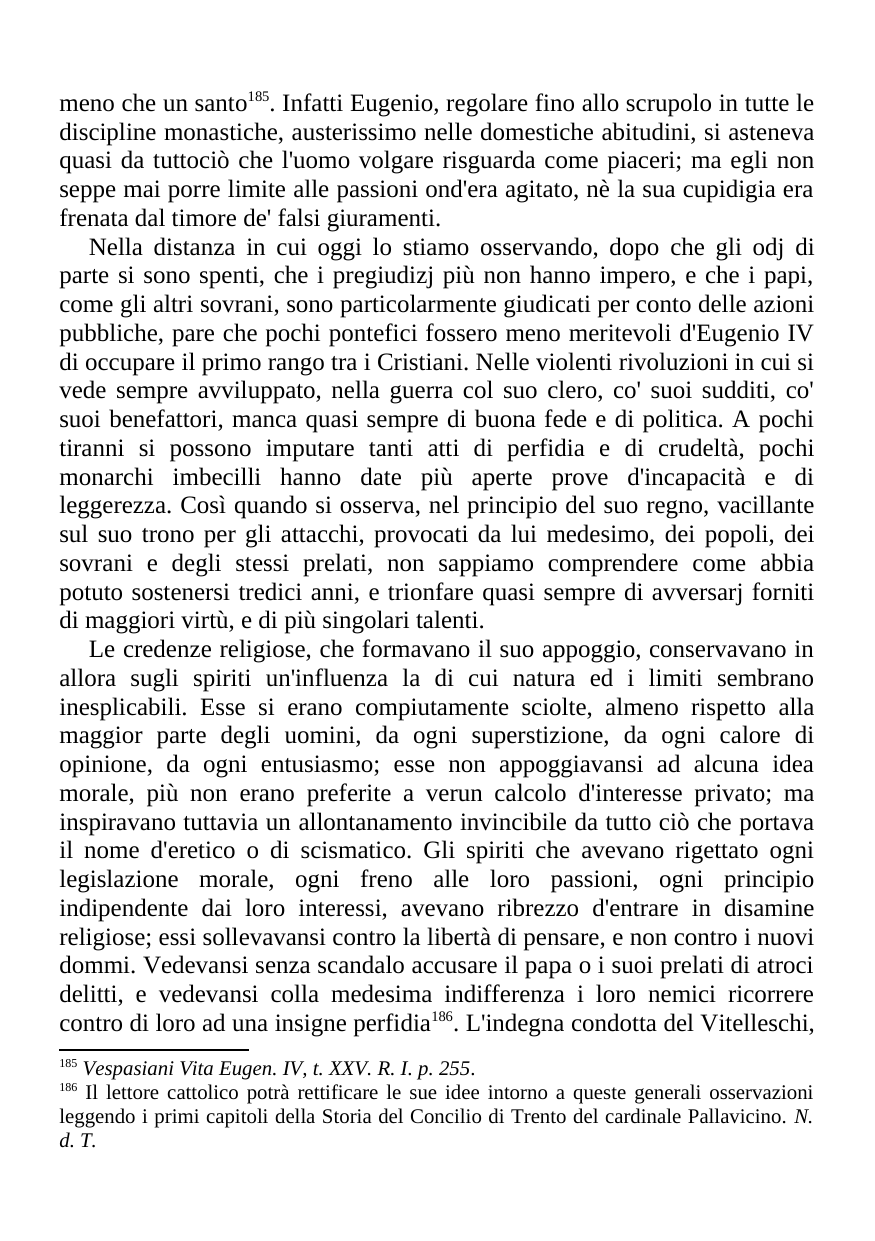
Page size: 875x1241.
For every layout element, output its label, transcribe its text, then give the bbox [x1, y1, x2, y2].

text meno che un santo. Infatti Eugenio, regolare fino allo scrupolo in tutte le discipline monastiche, austerissimo nelle domestiche abitudini, si asteneva quasi da tuttociò che l'uomo volgare risguarda come piaceri; ma egli non seppe mai porre limite alle passioni ond'era agitato, nè la sua cupidigia era frenata dal timore de' falsi giuramenti. [59, 88, 815, 232]
text Le credenze religiose, che formavano il suo appoggio, conservavano in allora sugli spiriti un'influenza la di cui natura ed i limiti sembrano inesplicabili. Esse si erano compiutamente sciolte, almeno rispetto alla maggior parte degli uomini, da ogni superstizione, da ogni calore di opinione, da ogni entusiasmo; esse non appoggiavansi ad alcuna idea morale, più non erano preferite a verun calcolo d'interesse privato; ma inspiravano tuttavia un allontanamento invincibile da tutto ciò che portava il nome d'eretico o di scismatico. Gli spiriti che avevano rigettato ogni legislazione morale, ogni freno alle loro passioni, ogni principio indipendente dai loro interessi, avevano ribrezzo d'entrare in disamine religiose; essi sollevavansi contro la libertà di pensare, e non contro i nuovi dommi. Vedevansi senza scandalo accusare il papa o i suoi prelati di atroci delitti, e vedevansi colla medesima indifferenza i loro nemici ricorrere contro di loro ad una insigne perfidia. L'indegna condotta del Vitelleschi, [59, 634, 815, 1037]
text Il lettore cattolico potrà rettificare le sue idee intorno a queste generali osservazioni leggendo i primi capitoli della Storia del Concilio di Trento del cardinale Pallavicino. N. d. T. [59, 1080, 815, 1152]
text Nella distanza in cui oggi lo stiamo osservando, dopo che gli odj di parte si sono spenti, che i pregiudizj più non hanno impero, e che i papi, come gli altri sovrani, sono particolarmente giudicati per conto delle azioni pubbliche, pare che pochi pontefici fossero meno meritevoli d'Eugenio IV di occupare il primo rango tra i Cristiani. Nelle violenti rivoluzioni in cui si vede sempre avviluppato, nella guerra col suo clero, co' suoi sudditi, co' suoi benefattori, manca quasi sempre di buona fede e di politica. A pochi tiranni si possono imputare tanti atti di perfidia e di crudeltà, pochi monarchi imbecilli hanno date più aperte prove d'incapacità e di leggerezza. Così quando si osserva, nel principio del suo regno, vacillante sul suo trono per gli attacchi, provocati da lui medesimo, dei popoli, dei sovrani e degli stessi prelati, non sappiamo comprendere come abbia potuto sostenersi tredici anni, e trionfare quasi sempre di avversarj forniti di maggiori virtù, e di più singolari talenti. [59, 232, 815, 634]
text Vespasiani Vita Eugen. IV, t. XXV. R. I. p. 255. [59, 1056, 815, 1080]
